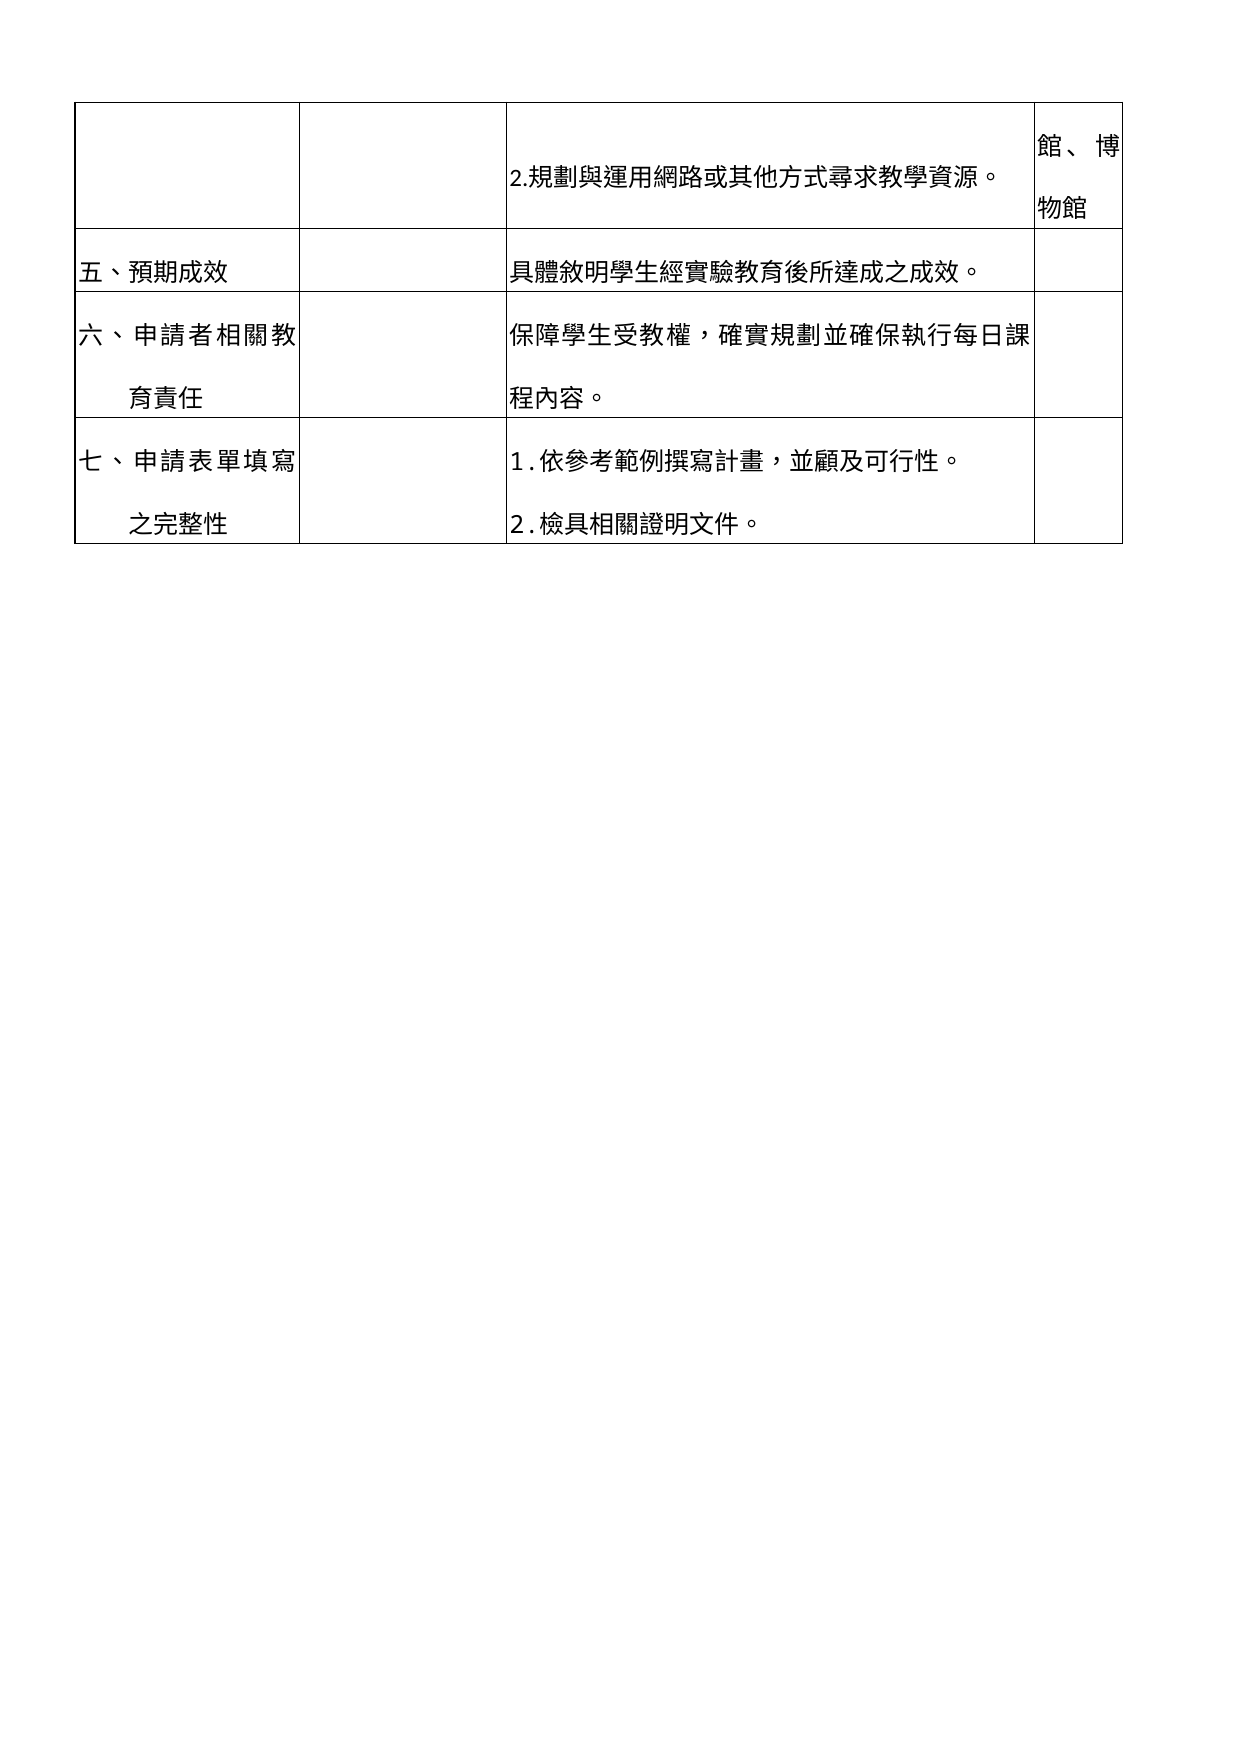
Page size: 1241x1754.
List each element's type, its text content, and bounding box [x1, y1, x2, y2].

table_cell [300, 103, 506, 228]
table_cell 2.規劃與運用網路或其他方式尋求教學資源。 [507, 103, 1034, 228]
table_cell [1035, 229, 1122, 291]
table_cell [300, 418, 506, 543]
table_cell 館、博物館 [1035, 103, 1122, 228]
table_cell [300, 292, 506, 417]
table_cell 1.依參考範例撰寫計畫，並顧及可行性。 2.檢具相關證明文件。 [507, 418, 1034, 543]
table_cell 六、申請者相關教育責任 [76, 292, 299, 417]
table_cell [300, 229, 506, 291]
table_cell 具體敘明學生經實驗教育後所達成之成效。 [507, 229, 1034, 291]
table_cell [1035, 292, 1122, 417]
table_cell 保障學生受教權，確實規劃並確保執行每日課程內容。 [507, 292, 1034, 417]
table_cell [1035, 418, 1122, 543]
table_cell 五、預期成效 [76, 229, 299, 291]
table_cell 七、申請表單填寫之完整性 [76, 418, 299, 543]
table_cell [76, 103, 299, 228]
